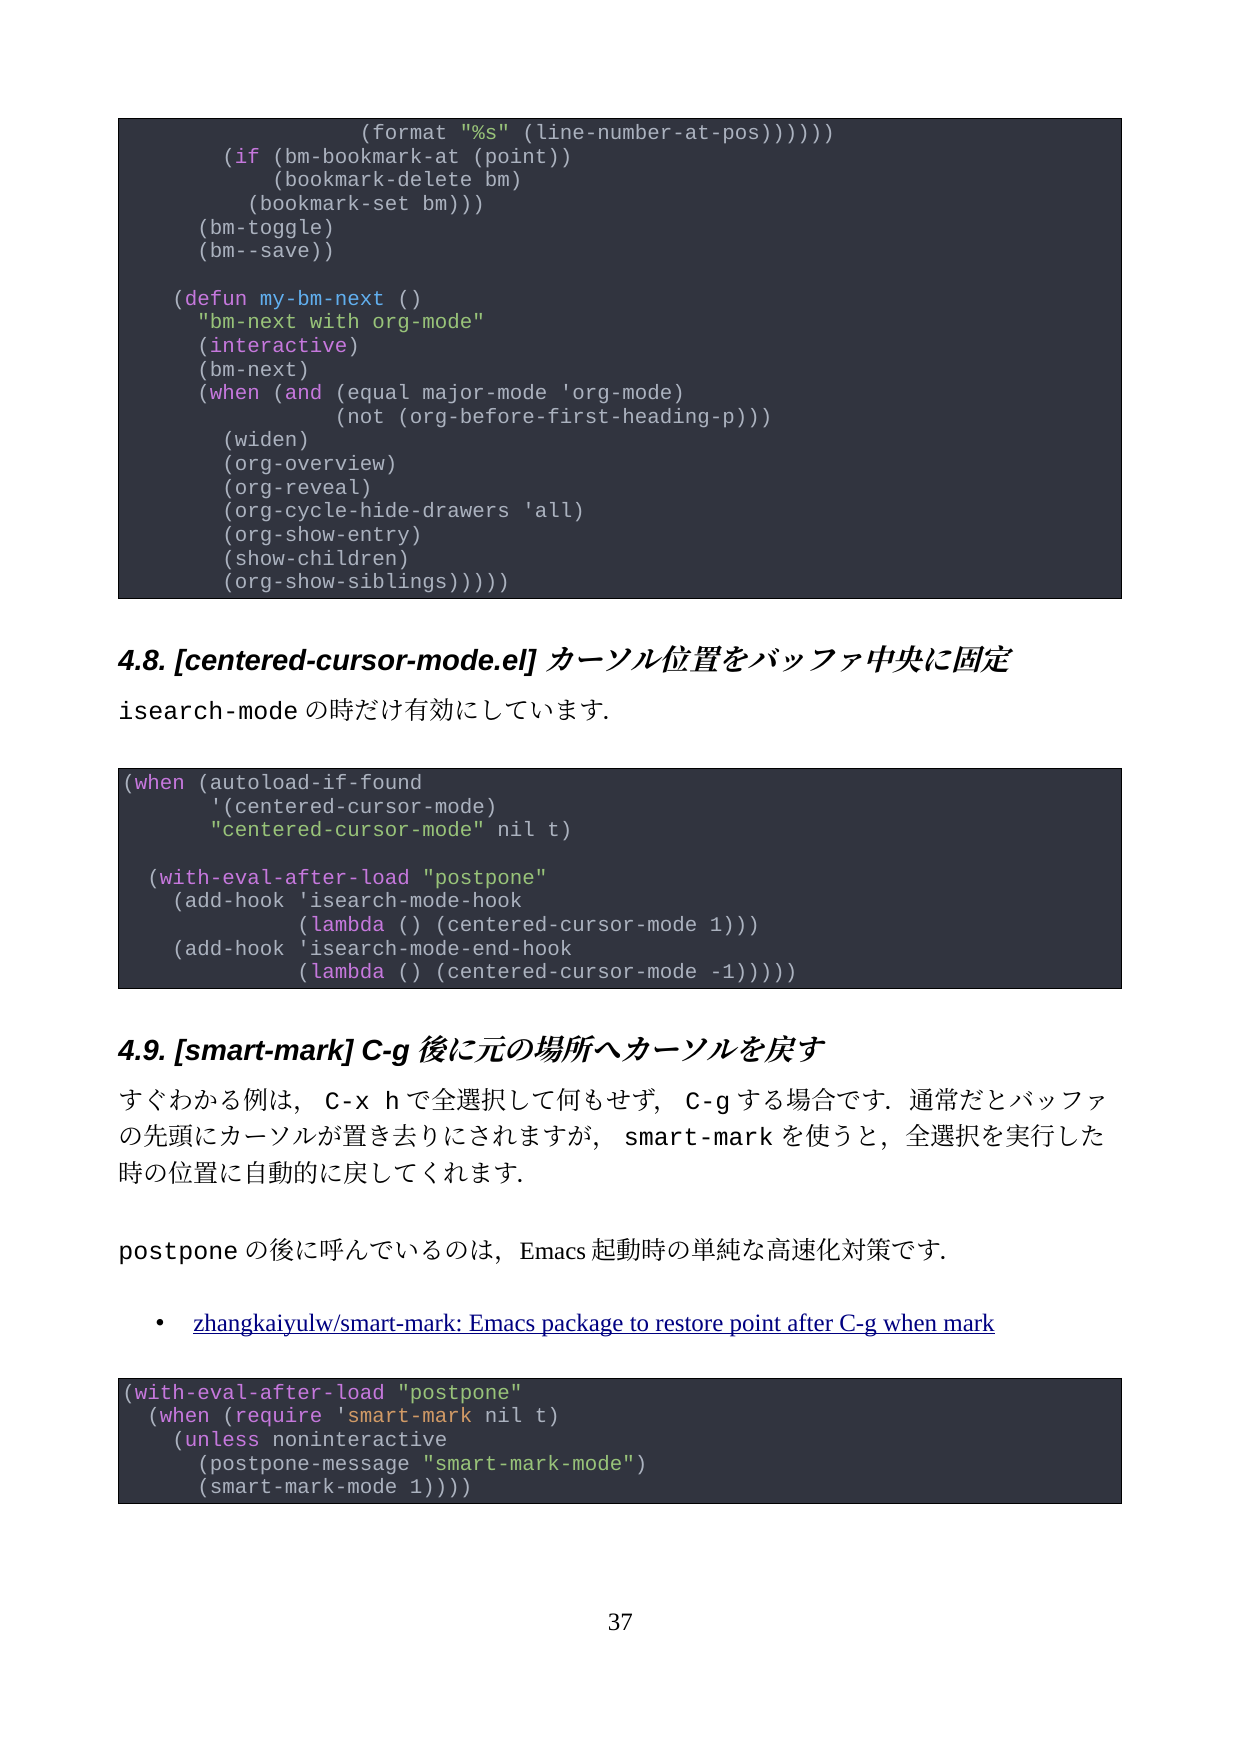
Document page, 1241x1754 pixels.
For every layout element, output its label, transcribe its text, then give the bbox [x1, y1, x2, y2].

list zhangkaiyulw/smart-mark: Emacs package to restore point after C-g when mark [156, 1308, 1122, 1365]
text (org-show-entry) [119, 520, 1121, 544]
text (with-eval-after-load "postpone" [119, 1379, 1121, 1402]
text (with-eval-after-load "postpone" [119, 863, 1121, 886]
text (when (and (equal major-mode 'org-mode) [119, 378, 1121, 402]
text (interactive) [119, 331, 1121, 354]
text (widen) [119, 426, 1121, 449]
text (lambda () (centered-cursor-mode -1))))) [119, 957, 1121, 988]
text '(centered-cursor-mode) [119, 792, 1121, 816]
text (add-hook 'isearch-mode-hook [119, 886, 1121, 910]
text (not (org-before-first-heading-p))) [119, 402, 1121, 426]
text (if (bm-bookmark-at (point)) [119, 142, 1121, 165]
text (when (autoload-if-found [119, 769, 1121, 792]
text (show-children) [119, 544, 1121, 567]
text (smart-mark-mode 1)))) [119, 1472, 1121, 1503]
text (unless noninteractive [119, 1425, 1121, 1449]
text (bookmark-set bm))) [119, 189, 1121, 213]
text (postpone-message "smart-mark-mode") [119, 1449, 1121, 1472]
text (org-overview) [119, 449, 1121, 473]
text (defun my-bm-next () [119, 284, 1121, 307]
text "bm-next with org-mode" [119, 307, 1121, 331]
text (bm-toggle) [119, 213, 1121, 236]
subtitle [centered-cursor-mode.el] カーソル位置をバッファ中央に固定 [118, 636, 1122, 678]
text (bm--save)) [119, 236, 1121, 260]
text (org-cycle-hide-drawers 'all) [119, 496, 1121, 520]
text "centered-cursor-mode" nil t) [119, 816, 1121, 839]
text (lambda () (centered-cursor-mode 1))) [119, 910, 1121, 934]
text (when (require 'smart-mark nil t) [119, 1402, 1121, 1425]
text (org-show-siblings))))) [119, 567, 1121, 598]
text (bookmark-delete bm) [119, 165, 1121, 189]
text isearch-mode の時だけ有効にしています． [118, 691, 1122, 756]
text (format "%s" (line-number-at-pos)))))) [119, 119, 1121, 142]
text (org-reveal) [119, 473, 1121, 496]
text すぐわかる例は， C-x h で全選択して何もせず， C-g する場合です．通常だとバッファの先頭にカーソルが置き去りにされますが， smart-mark を使うと，全選択を実行した時の位置に自動的に戻してくれます． [118, 1081, 1122, 1218]
text postpone の後に呼んでいるのは，Emacs起動時の単純な高速化対策です． [118, 1230, 1122, 1295]
text (bm-next) [119, 354, 1121, 378]
subtitle [smart-mark] C-g後に元の場所へカーソルを戻す [118, 1026, 1122, 1068]
text (add-hook 'isearch-mode-end-hook [119, 934, 1121, 957]
